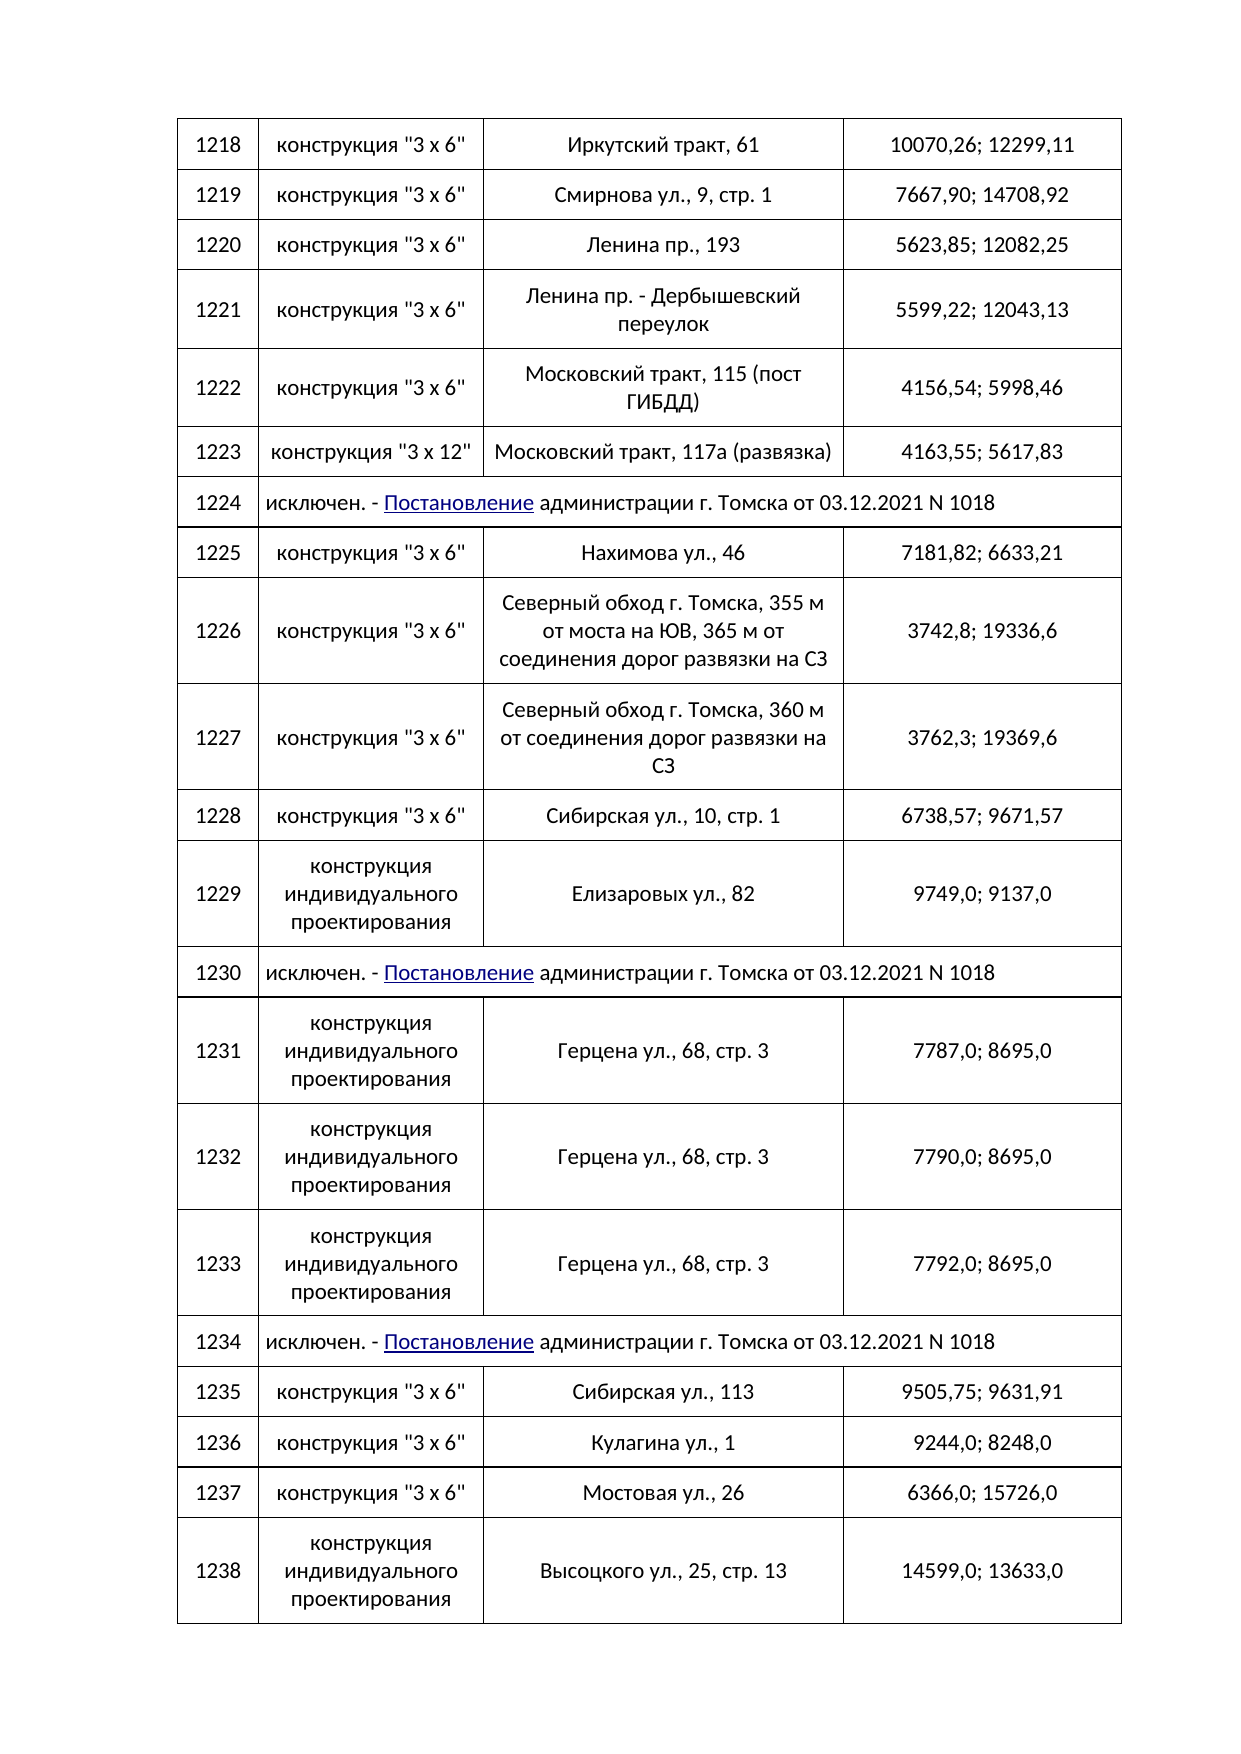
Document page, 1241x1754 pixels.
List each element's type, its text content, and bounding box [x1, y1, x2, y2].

table_cell Иркутский тракт, 61 [484, 119, 843, 168]
table_cell 1238 [178, 1518, 258, 1623]
table_cell 3762,3; 19369,6 [844, 684, 1121, 789]
table_cell 14599,0; 13633,0 [844, 1518, 1121, 1623]
table_cell Сибирская ул., 10, стр. 1 [484, 790, 843, 840]
table_cell 7790,0; 8695,0 [844, 1104, 1121, 1209]
table_cell конструкция "3 x 6" [259, 1468, 483, 1517]
table_cell 1235 [178, 1367, 258, 1416]
table_cell 1234 [178, 1316, 258, 1366]
table_cell 1237 [178, 1468, 258, 1517]
table_cell 7792,0; 8695,0 [844, 1210, 1121, 1315]
table_cell Северный обход г. Томска, 355 м от моста на ЮВ, 365 м от соединения дорог развязки на СЗ [484, 578, 843, 683]
table_cell 10070,26; 12299,11 [844, 119, 1121, 168]
table_cell конструкция индивидуального проектирования [259, 841, 483, 946]
table_cell 6738,57; 9671,57 [844, 790, 1121, 840]
table_cell конструкция "3 x 6" [259, 119, 483, 168]
table_cell Герцена ул., 68, стр. 3 [484, 1210, 843, 1315]
table_cell исключен. - Постановление администрации г. Томска от 03.12.2021 N 1018 [259, 947, 1121, 996]
table_cell 3742,8; 19336,6 [844, 578, 1121, 683]
table_cell конструкция "3 x 6" [259, 578, 483, 683]
table_cell 1233 [178, 1210, 258, 1315]
table_cell конструкция "3 x 6" [259, 1367, 483, 1416]
table_cell Нахимова ул., 46 [484, 528, 843, 577]
table_cell конструкция "3 x 6" [259, 1417, 483, 1466]
table_cell 7787,0; 8695,0 [844, 998, 1121, 1103]
table_cell 1231 [178, 998, 258, 1103]
table_cell конструкция индивидуального проектирования [259, 1104, 483, 1209]
table_cell 5599,22; 12043,13 [844, 270, 1121, 347]
table_cell 7667,90; 14708,92 [844, 170, 1121, 219]
table_cell 1225 [178, 528, 258, 577]
table_cell 1220 [178, 220, 258, 269]
table_cell Северный обход г. Томска, 360 м от соединения дорог развязки на СЗ [484, 684, 843, 789]
table_cell 6366,0; 15726,0 [844, 1468, 1121, 1517]
table_cell 7181,82; 6633,21 [844, 528, 1121, 577]
table_cell 1226 [178, 578, 258, 683]
table_cell 9244,0; 8248,0 [844, 1417, 1121, 1466]
table_cell 1227 [178, 684, 258, 789]
table_cell Высоцкого ул., 25, стр. 13 [484, 1518, 843, 1623]
table_cell 1228 [178, 790, 258, 840]
table_cell 5623,85; 12082,25 [844, 220, 1121, 269]
table_cell Московский тракт, 115 (пост ГИБДД) [484, 349, 843, 426]
table_cell конструкция "3 x 6" [259, 220, 483, 269]
table_cell конструкция "3 x 6" [259, 170, 483, 219]
table_cell конструкция индивидуального проектирования [259, 998, 483, 1103]
table_cell Елизаровых ул., 82 [484, 841, 843, 946]
table_cell Мостовая ул., 26 [484, 1468, 843, 1517]
table_cell конструкция индивидуального проектирования [259, 1210, 483, 1315]
table_cell Герцена ул., 68, стр. 3 [484, 1104, 843, 1209]
table_cell Ленина пр. - Дербышевский переулок [484, 270, 843, 347]
table_cell Сибирская ул., 113 [484, 1367, 843, 1416]
table_cell конструкция "3 x 6" [259, 790, 483, 840]
table_cell Смирнова ул., 9, стр. 1 [484, 170, 843, 219]
table_cell Кулагина ул., 1 [484, 1417, 843, 1466]
table_cell 1221 [178, 270, 258, 347]
table_cell Московский тракт, 117а (развязка) [484, 427, 843, 476]
table_cell 1222 [178, 349, 258, 426]
table_cell конструкция индивидуального проектирования [259, 1518, 483, 1623]
table_cell конструкция "3 x 6" [259, 349, 483, 426]
table_cell конструкция "3 x 6" [259, 684, 483, 789]
table_cell 1236 [178, 1417, 258, 1466]
table_cell 4156,54; 5998,46 [844, 349, 1121, 426]
table_cell Герцена ул., 68, стр. 3 [484, 998, 843, 1103]
table_cell конструкция "3 x 6" [259, 528, 483, 577]
table_cell 1224 [178, 477, 258, 526]
table_cell исключен. - Постановление администрации г. Томска от 03.12.2021 N 1018 [259, 477, 1121, 526]
table_cell 4163,55; 5617,83 [844, 427, 1121, 476]
table_cell 1223 [178, 427, 258, 476]
table_cell 9749,0; 9137,0 [844, 841, 1121, 946]
table_cell 1219 [178, 170, 258, 219]
table_cell 1218 [178, 119, 258, 168]
table_cell 1232 [178, 1104, 258, 1209]
table_cell 1229 [178, 841, 258, 946]
table_cell конструкция "3 x 6" [259, 270, 483, 347]
table_cell Ленина пр., 193 [484, 220, 843, 269]
table_cell 9505,75; 9631,91 [844, 1367, 1121, 1416]
table_cell исключен. - Постановление администрации г. Томска от 03.12.2021 N 1018 [259, 1316, 1121, 1366]
table_cell конструкция "3 x 12" [259, 427, 483, 476]
table_cell 1230 [178, 947, 258, 996]
